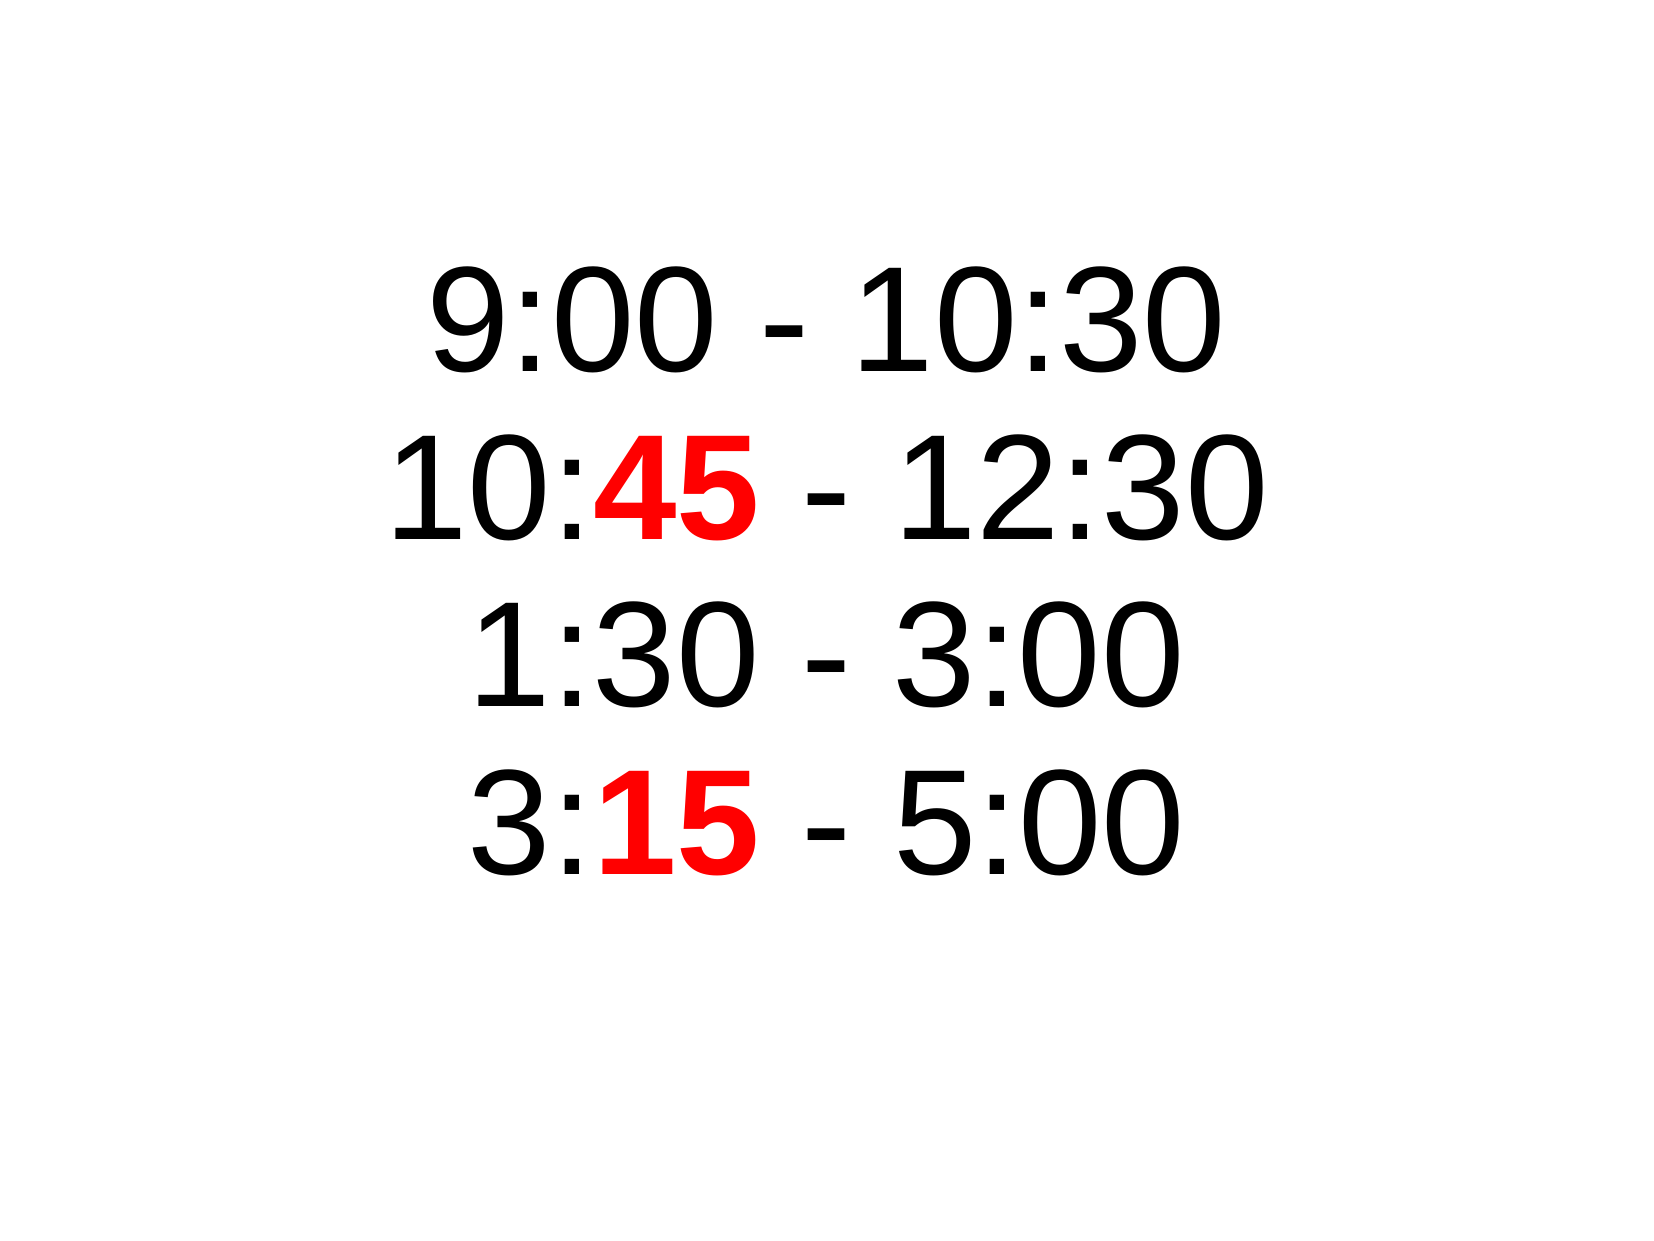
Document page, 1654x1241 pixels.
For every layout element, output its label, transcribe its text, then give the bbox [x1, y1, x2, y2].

title 9:00 - 10:30 10:45 - 12:30 1:30 - 3:00 3:15 - 5:00 [82, 49, 1571, 1093]
